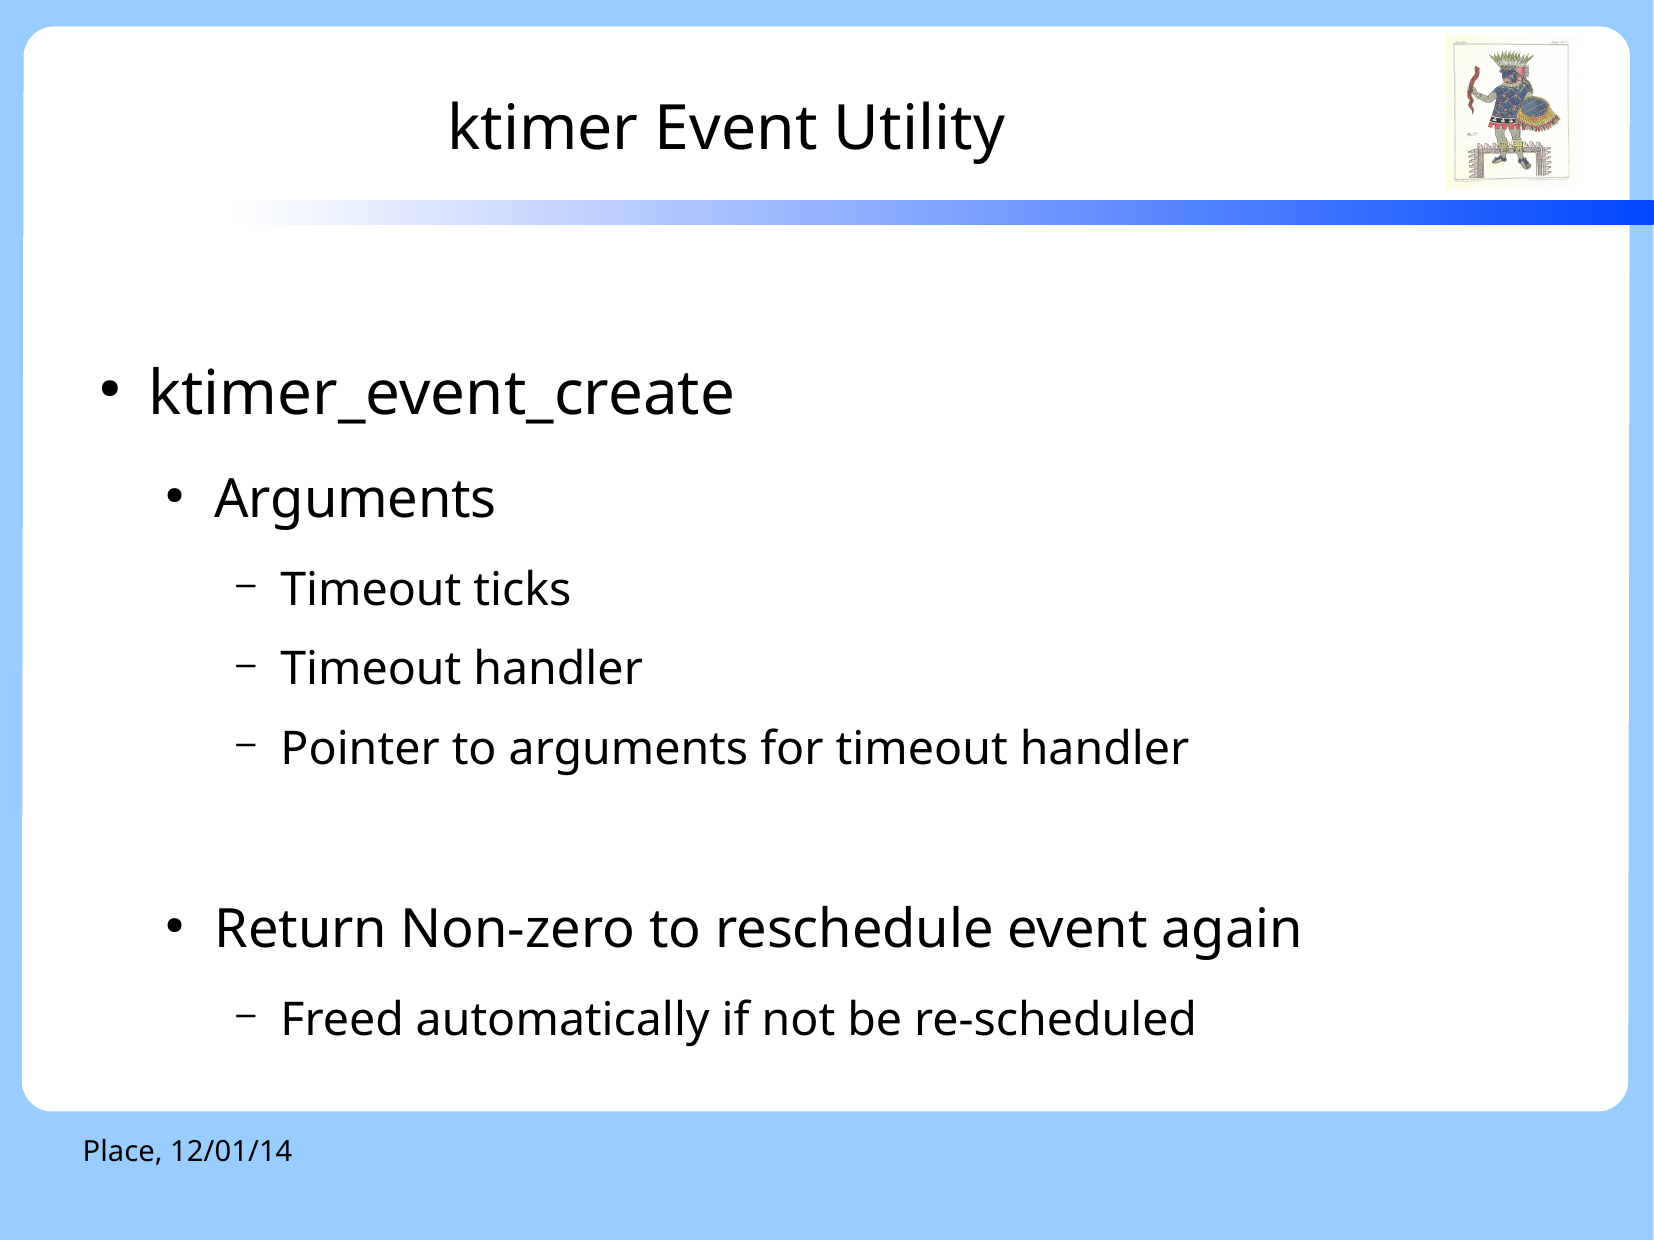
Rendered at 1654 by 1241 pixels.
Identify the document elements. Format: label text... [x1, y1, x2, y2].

title ktimer Event Utility [82, 49, 1371, 201]
picture [1446, 35, 1577, 189]
list ktimer_event_create Arguments Timeout ticks Timeout handler Pointer to arguments for timeout handler Return Non-zero to reschedule event again Freed automatically if not be re-scheduled [82, 236, 1571, 1055]
